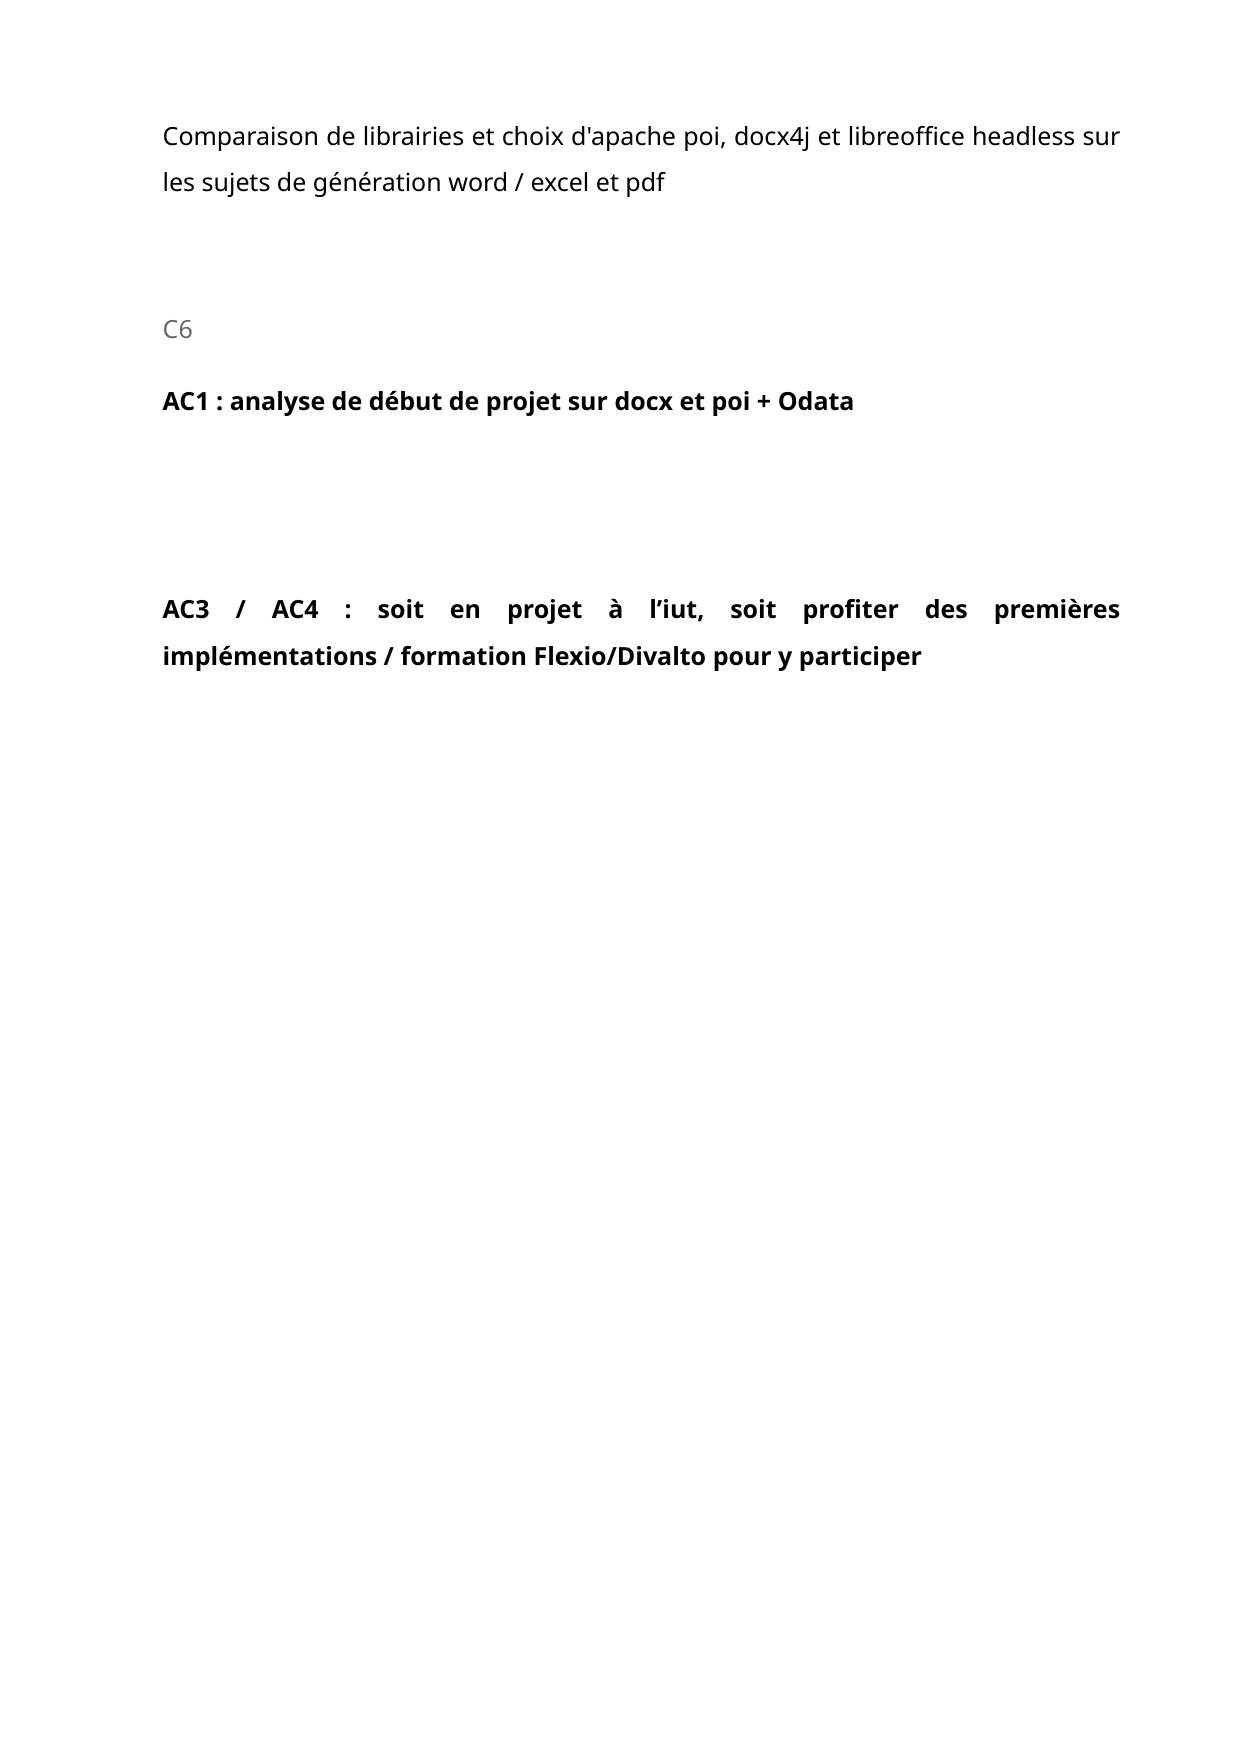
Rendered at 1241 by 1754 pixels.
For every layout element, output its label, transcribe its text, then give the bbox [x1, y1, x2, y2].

text Comparaison de librairies et choix d'apache poi, docx4j et libreoffice headless sur les sujets de génération word / excel et pdf [162, 118, 1122, 199]
subtitle C6 [162, 312, 1122, 346]
text AC3 / AC4 : soit en projet à l’iut, soit profiter des premières implémentations / formation Flexio/Divalto pour y participer [162, 592, 1122, 673]
text AC1 : analyse de début de projet sur docx et poi + Odata [162, 384, 1122, 418]
